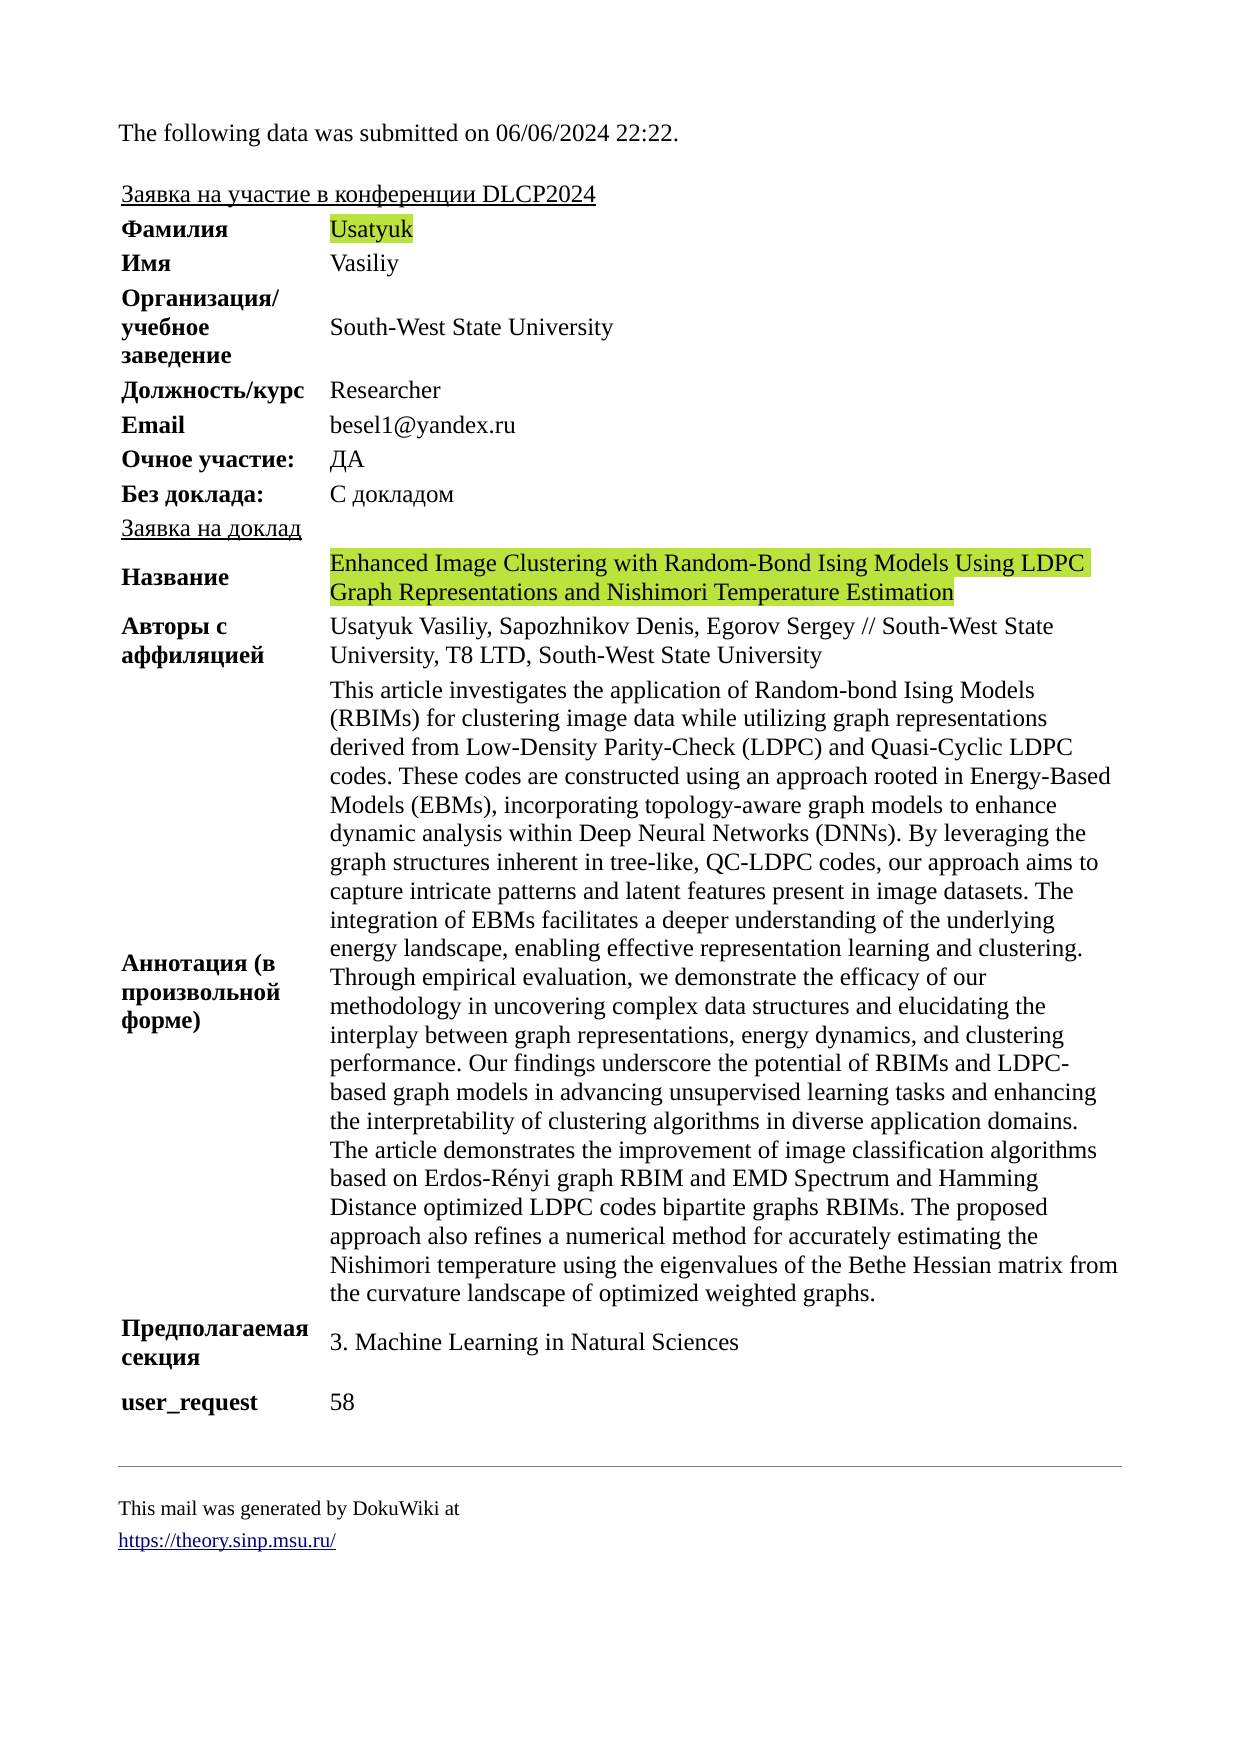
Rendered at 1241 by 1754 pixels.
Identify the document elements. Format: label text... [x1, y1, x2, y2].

table_cell [118, 1374, 1122, 1384]
table_cell Usatyuk [327, 211, 1122, 246]
table_cell Организация/учебное заведение [118, 280, 327, 372]
table_cell Фамилия [118, 211, 327, 246]
table_cell Очное участие: [118, 441, 327, 476]
text This mail was generated by DokuWiki at https://theory.sinp.msu.ru/ [118, 1496, 1122, 1553]
table_cell Researcher [327, 372, 1122, 407]
table_cell South-West State University [327, 280, 1122, 372]
table_cell This article investigates the application of Random-bond Ising Models (RBIMs) for clustering image data while utilizing graph representations derived from Low-Density Parity-Check (LDPC) and Quasi-Cyclic LDPC codes. These codes are constructed using an approach rooted in Energy-Based Models (EBMs), incorporating topology-aware graph models to enhance dynamic analysis within Deep Neural Networks (DNNs). By leveraging the graph structures inherent in tree-like, QC-LDPC codes, our approach aims to capture intricate patterns and latent features present in image datasets. The integration of EBMs facilitates a deeper understanding of the underlying energy landscape, enabling effective representation learning and clustering. Through empirical evaluation, we demonstrate the efficacy of our methodology in uncovering complex data structures and elucidating the interplay between graph representations, energy dynamics, and clustering performance. Our findings underscore the potential of RBIMs and LDPC-based graph models in advancing unsupervised learning tasks and enhancing the interpretability of clustering algorithms in diverse application domains. The article demonstrates the improvement of image classification algorithms based on Erdos-Rényi graph RBIM and EMD Spectrum and Hamming Distance optimized LDPC codes bipartite graphs RBIMs. The proposed approach also refines a numerical method for accurately estimating the Nishimori temperature using the eigenvalues of the Bethe Hessian matrix from the curvature landscape of optimized weighted graphs. [327, 672, 1122, 1310]
table_cell Аннотация (в произвольной форме) [118, 672, 327, 1310]
table_cell ДА [327, 441, 1122, 476]
table_header Заявка на участие в конференции DLCP2024 [118, 176, 1122, 211]
table_cell Предполагаемая секция [118, 1310, 327, 1373]
table_cell besel1@yandex.ru [327, 407, 1122, 441]
table_cell Enhanced Image Clustering with Random-Bond Ising Models Using LDPC Graph Representations and Nishimori Temperature Estimation [327, 545, 1122, 608]
table_cell 58 [327, 1384, 1122, 1419]
table_cell Название [118, 545, 327, 608]
table_cell Email [118, 407, 327, 441]
table_cell Должность/курс [118, 372, 327, 407]
table_cell user_request [118, 1384, 327, 1419]
table_cell Заявка на доклад [118, 511, 1122, 545]
table_cell Vasiliy [327, 246, 1122, 280]
table_cell Без доклада: [118, 476, 327, 511]
table_cell 3. Machine Learning in Natural Sciences [327, 1310, 1122, 1373]
table_cell Имя [118, 246, 327, 280]
table_cell Авторы с аффиляцией [118, 609, 327, 672]
table_cell Usatyuk Vasiliy, Sapozhnikov Denis, Egorov Sergey // South-West State University, T8 LTD, South-West State University [327, 609, 1122, 672]
text The following data was submitted on 06/06/2024 22:22. [118, 118, 1122, 147]
table_cell С докладом [327, 476, 1122, 511]
